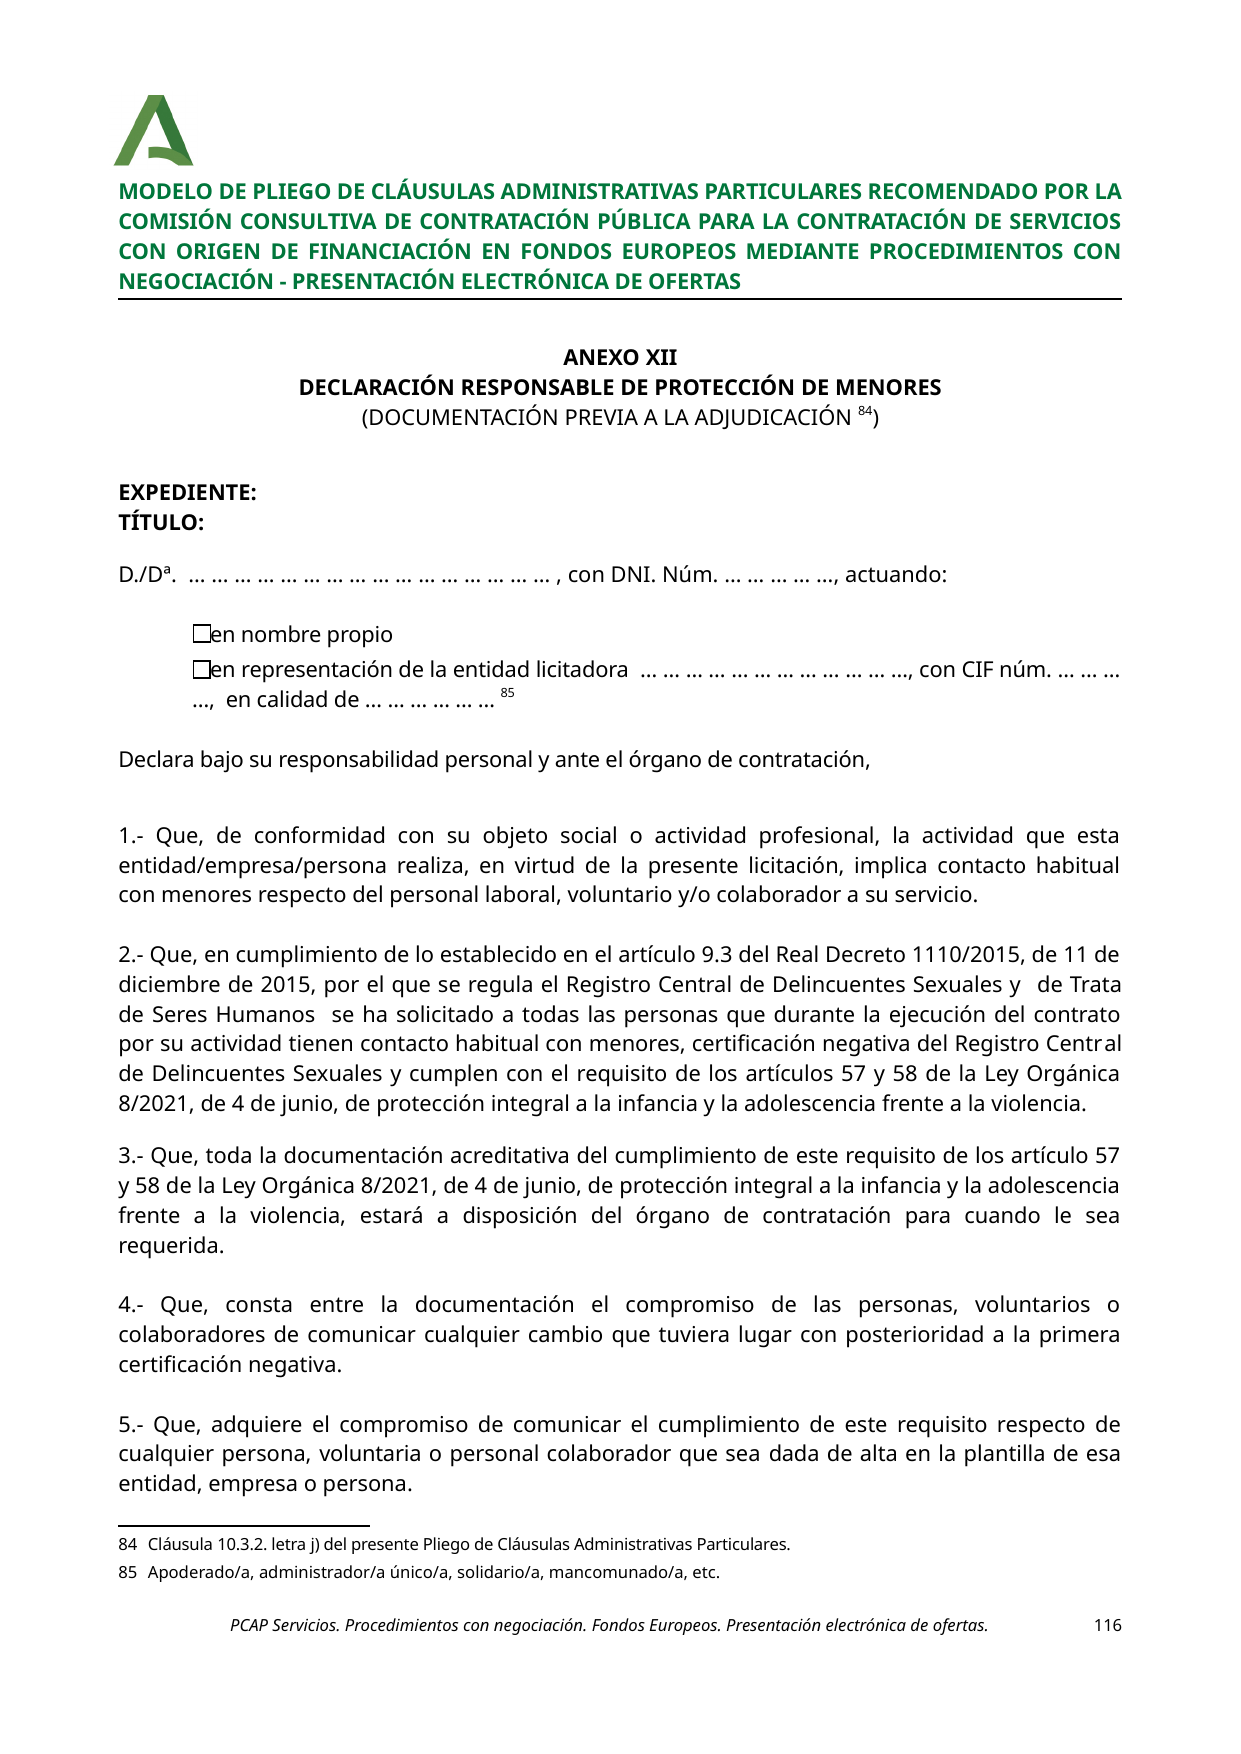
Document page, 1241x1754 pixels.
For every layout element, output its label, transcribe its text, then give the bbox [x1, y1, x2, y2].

text Apoderado/a, administrador/a único/a, solidario/a, mancomunado/a, etc. [118, 1561, 1122, 1584]
text en nombre propio [192, 619, 1122, 648]
text en representación de la entidad licitadora … … … … … … … … … … … …, con CIF núm. … … … …, en calidad de … … … … … … [192, 654, 1122, 714]
text TÍTULO: [118, 507, 1122, 536]
text 4.- Que, consta entre la documentación el compromiso de las personas, voluntarios o colaboradores de comunicar cualquier cambio que tuviera lugar con posterioridad a la primera certificación negativa. [118, 1289, 1122, 1379]
picture [109, 91, 198, 170]
text 1.- Que, de conformidad con su objeto social o actividad profesional, la actividad que esta entidad/empresa/persona realiza, en virtud de la presente licitación, implica contacto habitual con menores respecto del personal laboral, voluntario y/o colaborador a su servicio. [118, 820, 1122, 909]
text 5.- Que, adquiere el compromiso de comunicar el cumplimiento de este requisito respecto de cualquier persona, voluntaria o personal colaborador que sea dada de alta en la plantilla de esa entidad, empresa o persona. [118, 1408, 1122, 1498]
text DECLARACIÓN RESPONSABLE DE PROTECCIÓN DE MENORES [118, 372, 1122, 402]
text Cláusula 10.3.2. letra j) del presente Pliego de Cláusulas Administrativas Particulares. [118, 1532, 1122, 1555]
text MODELO DE PLIEGO DE CLÁUSULAS ADMINISTRATIVAS PARTICULARES RECOMENDADO POR LA COMISIÓN CONSULTIVA DE CONTRATACIÓN PÚBLICA PARA LA CONTRATACIÓN DE SERVICIOS CON ORIGEN DE FINANCIACIÓN EN FONDOS EUROPEOS MEDIANTE PROCEDIMIENTOS CON NEGOCIACIÓN - PRESENTACIÓN ELECTRÓNICA DE OFERTAS [118, 176, 1122, 298]
text EXPEDIENTE: [118, 477, 1122, 507]
text ANEXO XII [118, 342, 1122, 372]
text 3.- Que, toda la documentación acreditativa del cumplimiento de este requisito de los artículo 57 y 58 de la Ley Orgánica 8/2021, de 4 de junio, de protección integral a la infancia y la adolescencia frente a la violencia, estará a disposición del órgano de contratación para cuando le sea requerida. [118, 1140, 1122, 1259]
text (DOCUMENTACIÓN PREVIA A LA ADJUDICACIÓN ) [118, 402, 1122, 431]
text 2.- Que, en cumplimiento de lo establecido en el artículo 9.3 del Real Decreto 1110/2015, de 11 de diciembre de 2015, por el que se regula el Registro Central de Delincuentes Sexuales y de Trata de Seres Humanos se ha solicitado a todas las personas que durante la ejecución del contrato por su actividad tienen contacto habitual con menores, certificación negativa del Registro Central de Delincuentes Sexuales y cumplen con el requisito de los artículos 57 y 58 de la Ley Orgánica 8/2021, de 4 de junio, de protección integral a la infancia y la adolescencia frente a la violencia. [118, 939, 1122, 1118]
text Declara bajo su responsabilidad personal y ante el órgano de contratación, [118, 744, 1122, 774]
text D./Dª. … … … … … … … … … … … … … … … … , con DNI. Núm. … … … … …, actuando: [118, 559, 1122, 589]
